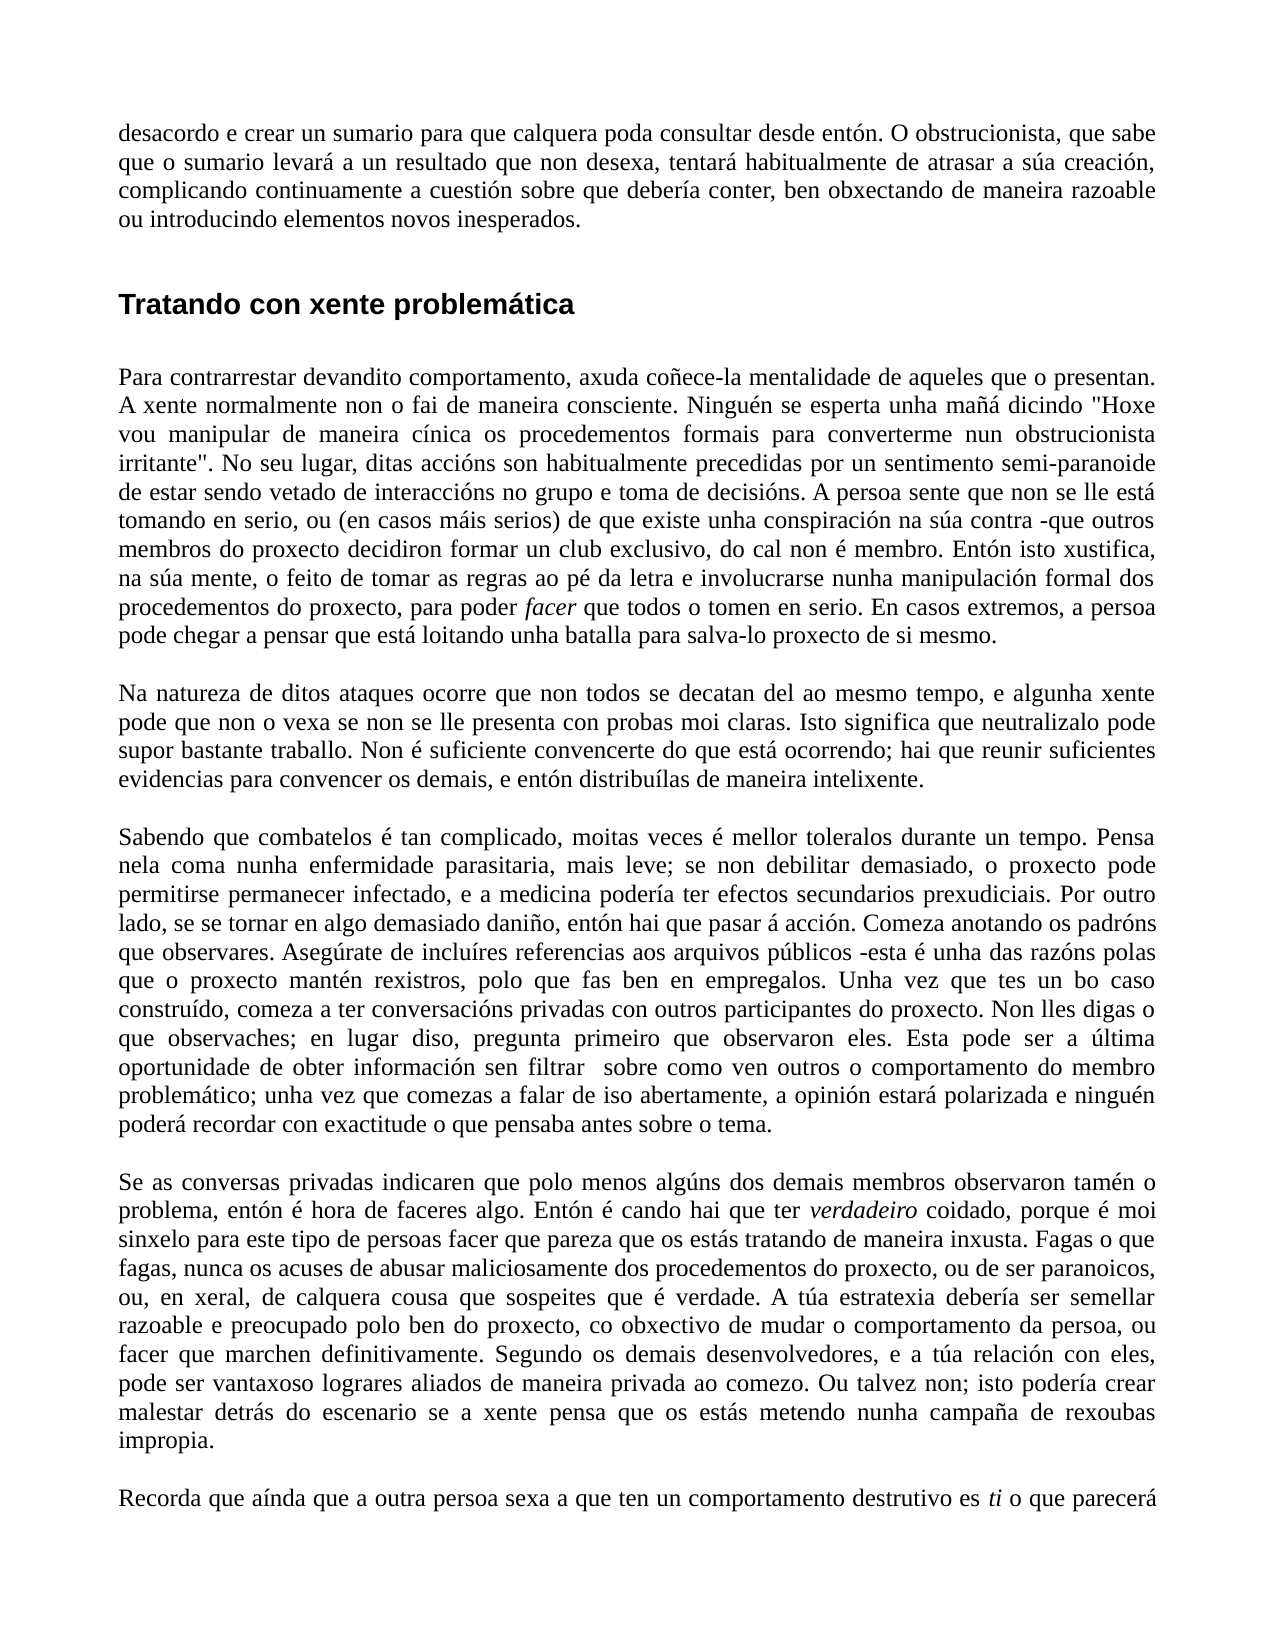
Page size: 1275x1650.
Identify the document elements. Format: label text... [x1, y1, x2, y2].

text Na natureza de ditos ataques ocorre que non todos se decatan del ao mesmo tempo, e algunha xente pode que non o vexa se non se lle presenta con probas moi claras. Isto significa que neutralizalo pode supor bastante traballo. Non é suficiente convencerte do que está ocorrendo; hai que reunir suficientes evidencias para convencer os demais, e entón distribuílas de maneira intelixente. [118, 678, 1157, 793]
text desacordo e crear un sumario para que calquera poda consultar desde entón. O obstrucionista, que sabe que o sumario levará a un resultado que non desexa, tentará habitualmente de atrasar a súa creación, complicando continuamente a cuestión sobre que debería conter, ben obxectando de maneira razoable ou introducindo elementos novos inesperados. [118, 118, 1157, 233]
text Sabendo que combatelos é tan complicado, moitas veces é mellor toleralos durante un tempo. Pensa nela coma nunha enfermidade parasitaria, mais leve; se non debilitar demasiado, o proxecto pode permitirse permanecer infectado, e a medicina podería ter efectos secundarios prexudiciais. Por outro lado, se se tornar en algo demasiado daniño, entón hai que pasar á acción. Comeza anotando os padróns que observares. Asegúrate de incluíres referencias aos arquivos públicos -esta é unha das razóns polas que o proxecto mantén rexistros, polo que fas ben en empregalos. Unha vez que tes un bo caso construído, comeza a ter conversacións privadas con outros participantes do proxecto. Non lles digas o que observaches; en lugar diso, pregunta primeiro que observaron eles. Esta pode ser a última oportunidade de obter información sen filtrar sobre como ven outros o comportamento do membro problemático; unha vez que comezas a falar de iso abertamente, a opinión estará polarizada e ninguén poderá recordar con exactitude o que pensaba antes sobre o tema. [118, 822, 1157, 1138]
subtitle Tratando con xente problemática [118, 287, 1157, 320]
text Recorda que aínda que a outra persoa sexa a que ten un comportamento destrutivo es ti o que parecerá [118, 1483, 1157, 1512]
text Para contrarrestar devandito comportamento, axuda coñece-la mentalidade de aqueles que o presentan. A xente normalmente non o fai de maneira consciente. Ninguén se esperta unha mañá dicindo "Hoxe vou manipular de maneira cínica os procedementos formais para converterme nun obstrucionista irritante". No seu lugar, ditas accións son habitualmente precedidas por un sentimento semi-paranoide de estar sendo vetado de interaccións no grupo e toma de decisións. A persoa sente que non se lle está tomando en serio, ou (en casos máis serios) de que existe unha conspiración na súa contra -que outros membros do proxecto decidiron formar un club exclusivo, do cal non é membro. Entón isto xustifica, na súa mente, o feito de tomar as regras ao pé da letra e involucrarse nunha manipulación formal dos procedementos do proxecto, para poder facer que todos o tomen en serio. En casos extremos, a persoa pode chegar a pensar que está loitando unha batalla para salva-lo proxecto de si mesmo. [118, 362, 1157, 649]
text Se as conversas privadas indicaren que polo menos algúns dos demais membros observaron tamén o problema, entón é hora de faceres algo. Entón é cando hai que ter verdadeiro coidado, porque é moi sinxelo para este tipo de persoas facer que pareza que os estás tratando de maneira inxusta. Fagas o que fagas, nunca os acuses de abusar maliciosamente dos procedementos do proxecto, ou de ser paranoicos, ou, en xeral, de calquera cousa que sospeites que é verdade. A túa estratexia debería ser semellar razoable e preocupado polo ben do proxecto, co obxectivo de mudar o comportamento da persoa, ou facer que marchen definitivamente. Segundo os demais desenvolvedores, e a túa relación con eles, pode ser vantaxoso lograres aliados de maneira privada ao comezo. Ou talvez non; isto podería crear malestar detrás do escenario se a xente pensa que os estás metendo nunha campaña de rexoubas impropia. [118, 1167, 1157, 1454]
